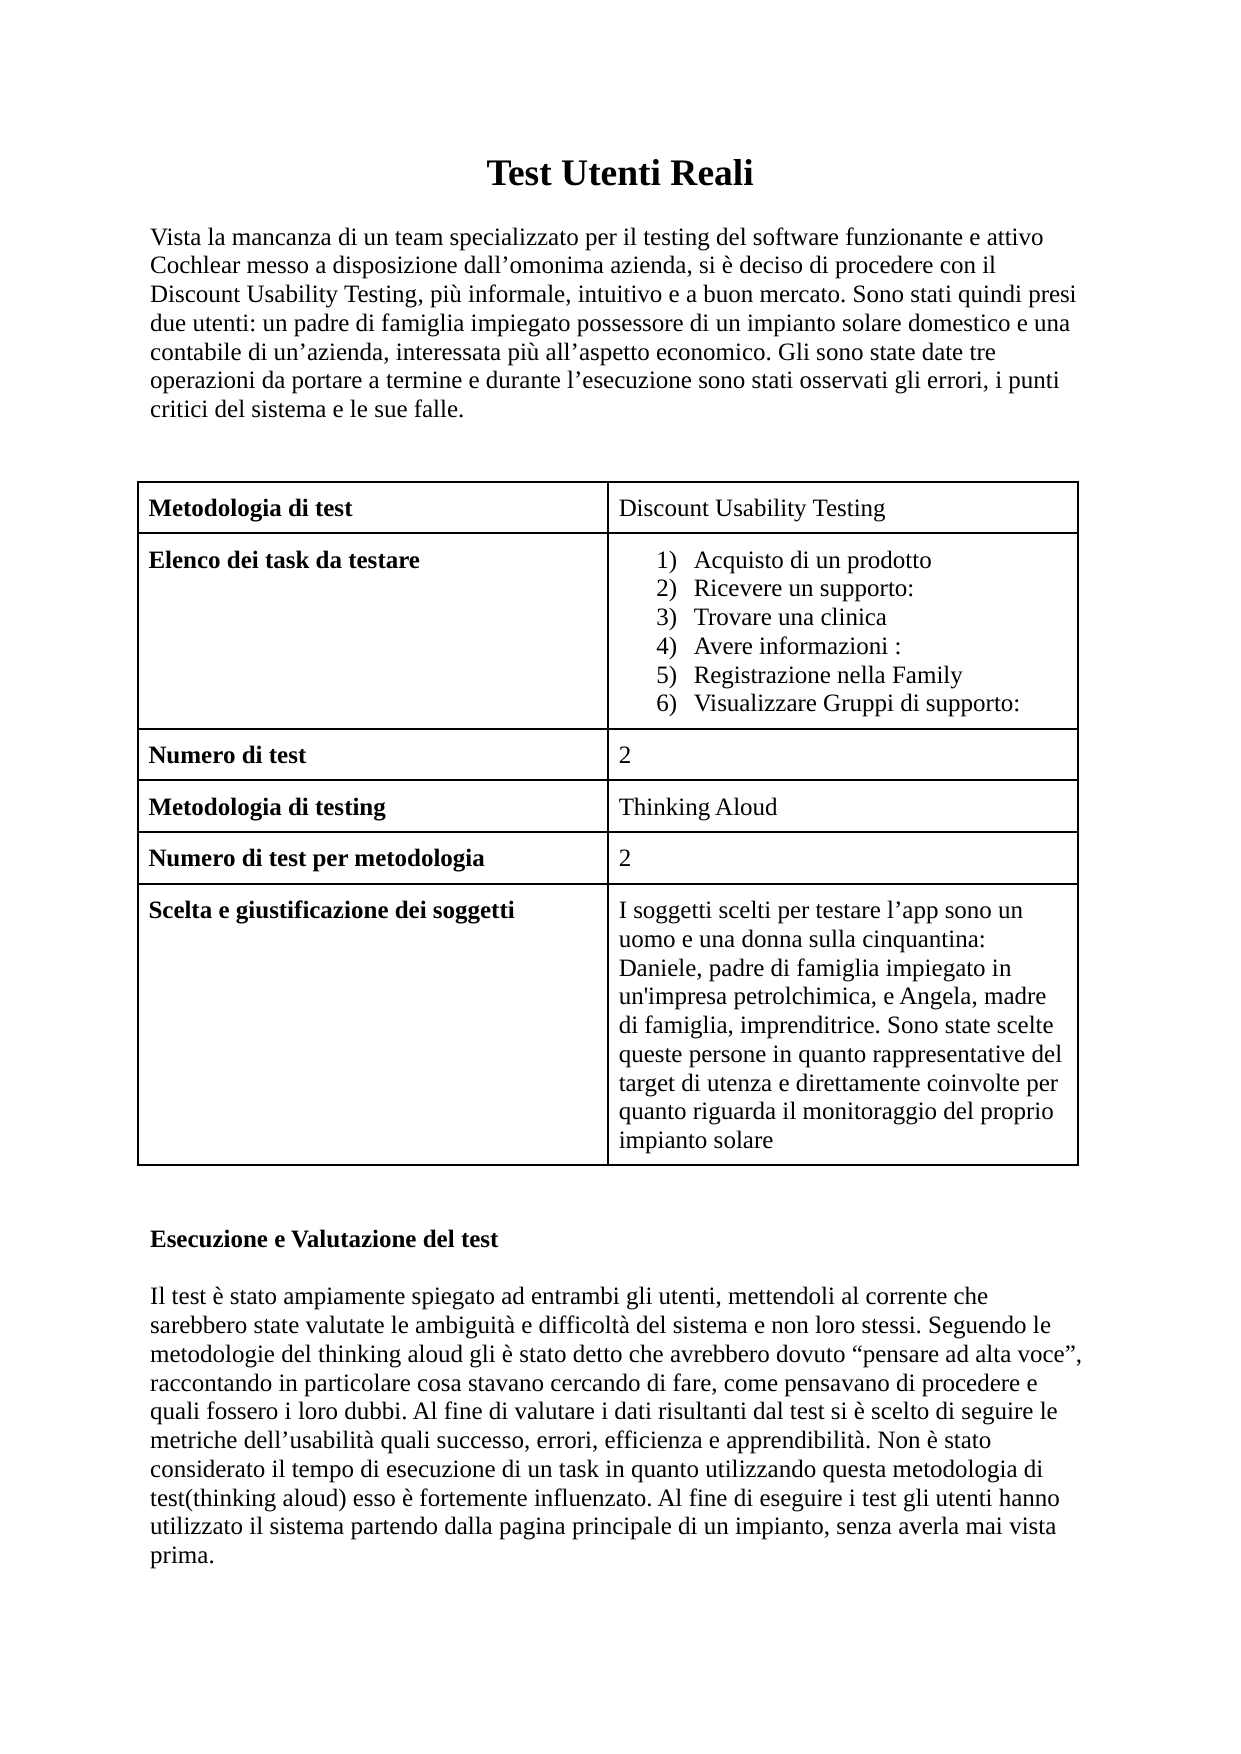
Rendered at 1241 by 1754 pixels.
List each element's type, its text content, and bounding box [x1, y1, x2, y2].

text Il test è stato ampiamente spiegato ad entrambi gli utenti, mettendoli al corrente che sarebbero state valutate le ambiguità e difficoltà del sistema e non loro stessi. Seguendo le metodologie del thinking aloud gli è stato detto che avrebbero dovuto “pensare ad alta voce”, raccontando in particolare cosa stavano cercando di fare, come pensavano di procedere e quali fossero i loro dubbi. Al fine di valutare i dati risultanti dal test si è scelto di seguire le metriche dell’usabilità quali successo, errori, efficienza e apprendibilità. Non è stato considerato il tempo di esecuzione di un task in quanto utilizzando questa metodologia di test(thinking aloud) esso è fortemente influenzato. Al fine di eseguire i test gli utenti hanno utilizzato il sistema partendo dalla pagina principale di un impianto, senza averla mai vista prima. [150, 1281, 1090, 1569]
table_cell 2 [609, 730, 1077, 779]
table_cell 2 [609, 833, 1077, 883]
text Test Utenti Reali [150, 150, 1090, 193]
table_cell Metodologia di testing [139, 781, 607, 831]
table_cell Numero di test [139, 730, 607, 779]
text Vista la mancanza di un team specializzato per il testing del software funzionante e attivo Cochlear messo a disposizione dall’omonima azienda, si è deciso di procedere con il Discount Usability Testing​, più informale, intuitivo e a buon mercato. Sono stati quindi presi due utenti: un padre di famiglia impiegato possessore di un impianto solare domestico e una contabile di un’azienda, interessata più all’aspetto economico. Gli sono state date tre operazioni da portare a termine e durante l’esecuzione sono stati osservati gli errori, i punti critici del sistema e le sue falle. [150, 222, 1090, 423]
table_cell Elenco dei task da testare [139, 534, 607, 728]
text Esecuzione e Valutazione del test [150, 1224, 1090, 1253]
table_cell Acquisto di un prodotto Ricevere un supporto: Trovare una clinica Avere informazioni : Registrazione nella Family Visualizzare Gruppi di supporto: [609, 534, 1077, 728]
table_cell I soggetti scelti per testare l’app sono un uomo e una donna sulla cinquantina: Daniele,​ padre di famiglia impiegato in un'impresa petrolchimica, e Angela, ​madre di famiglia, imprenditrice. Sono state scelte queste persone in quanto rappresentative del target di utenza e direttamente coinvolte per quanto riguarda il monitoraggio del proprio impianto solare [609, 885, 1077, 1164]
table_cell Scelta e giustificazione dei soggetti [139, 885, 607, 1164]
table_cell Numero di test per metodologia [139, 833, 607, 883]
table_header Metodologia di test [139, 483, 607, 532]
table_cell Thinking Aloud [609, 781, 1077, 831]
table_header Discount Usability Testing [609, 483, 1077, 532]
